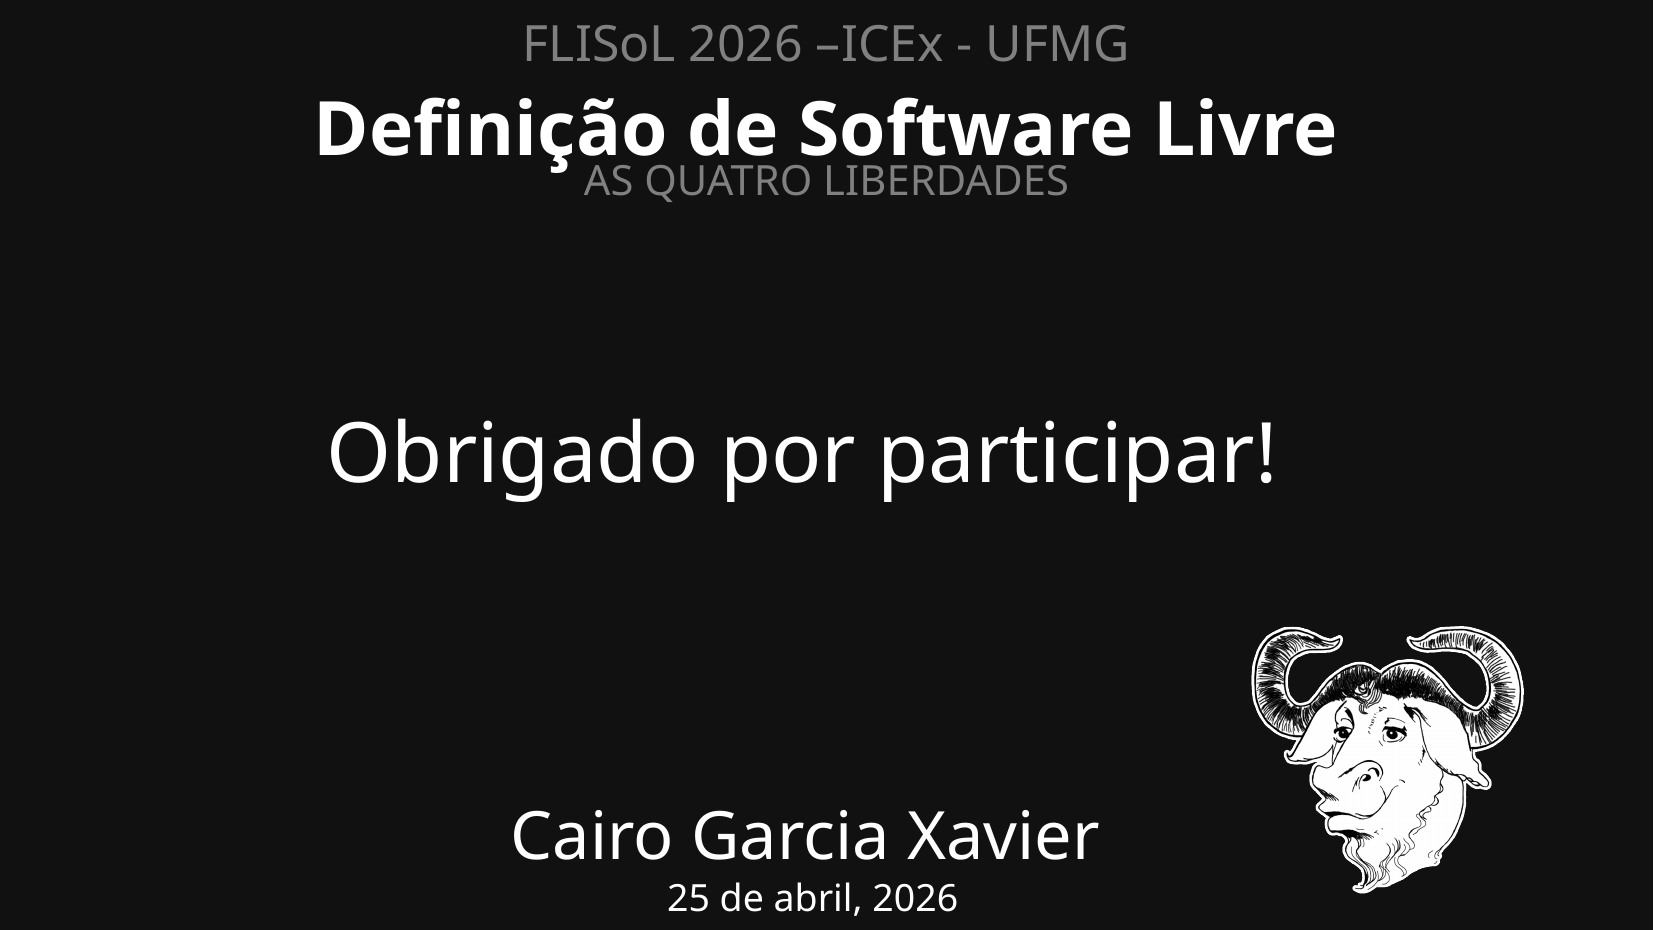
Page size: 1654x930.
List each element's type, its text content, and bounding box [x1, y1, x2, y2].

picture [1237, 599, 1547, 909]
text_box FLISoL 2026 –ICEx - UFMG [82, 0, 1571, 85]
text_box 25 de abril, 2026 [652, 867, 1001, 930]
text_box Obrigado por participar! [312, 394, 1341, 515]
title Definição de Software Livre [82, 85, 1571, 137]
subtitle AS QUATRO LIBERDADES [82, 137, 1571, 222]
text_box Cairo Garcia Xavier [495, 787, 1160, 887]
